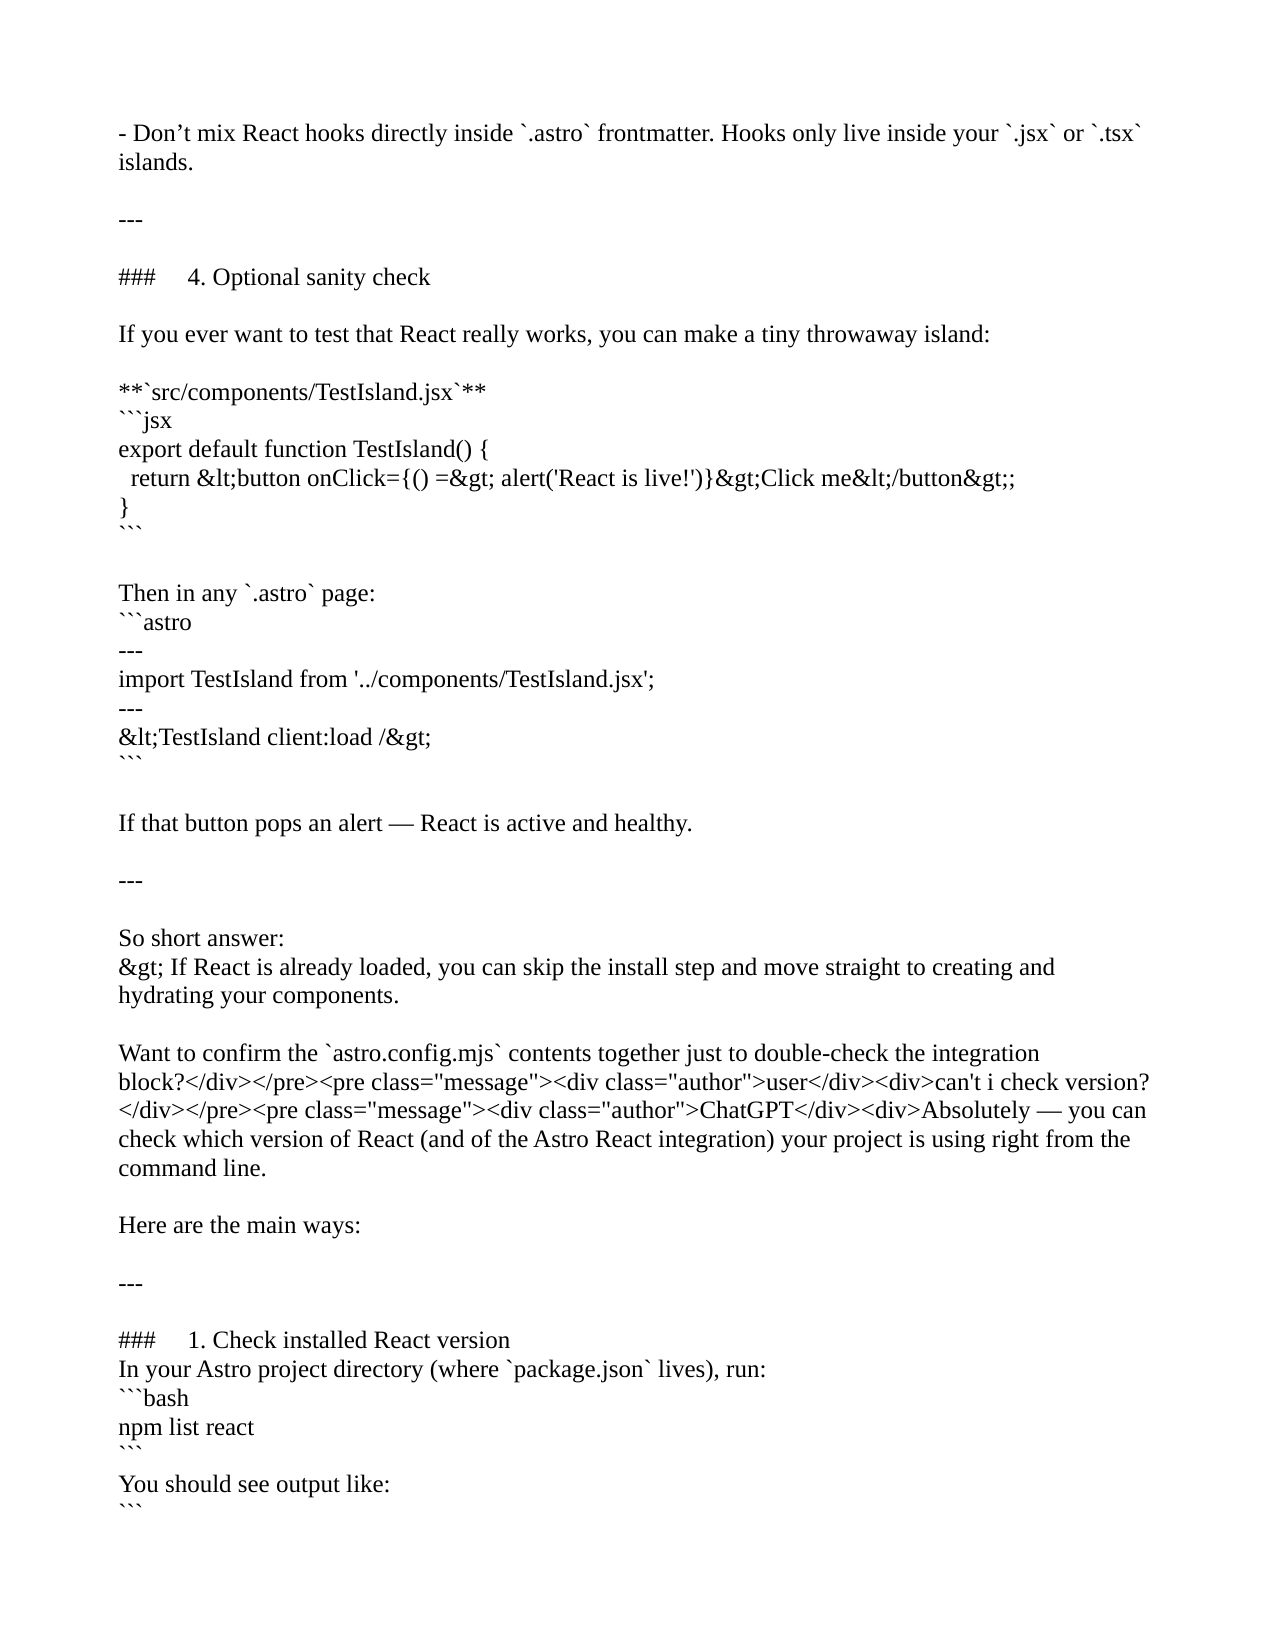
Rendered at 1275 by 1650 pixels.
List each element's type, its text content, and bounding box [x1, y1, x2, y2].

text ```jsx [118, 406, 1157, 434]
text You should see output like: [118, 1469, 1157, 1498]
text Then in any `.astro` page: [118, 578, 1157, 607]
text - Don’t mix React hooks directly inside `.astro` frontmatter. Hooks only live inside your `.jsx` or `.tsx` islands. [118, 118, 1157, 176]
text export default function TestIsland() { [118, 434, 1157, 463]
text ``` [118, 1498, 1157, 1527]
text ```bash [118, 1383, 1157, 1412]
text **`src/components/TestIsland.jsx`** [118, 377, 1157, 406]
text If that button pops an alert — React is active and healthy. [118, 808, 1157, 837]
text npm list react [118, 1412, 1157, 1441]
text --- [118, 866, 1157, 894]
text Here are the main ways: [118, 1211, 1157, 1239]
text &lt;TestIsland client:load /&gt; [118, 722, 1157, 751]
text --- [118, 693, 1157, 722]
text ### 🧠 4. Optional sanity check [118, 262, 1157, 291]
text } [118, 492, 1157, 521]
text ``` [118, 1441, 1157, 1469]
text &gt; If React is already loaded, you can skip the install step and move straight to creating and hydrating your components. [118, 952, 1157, 1009]
text Want to confirm the `astro.config.mjs` contents together just to double-check the integration block?</div></pre><pre class="message"><div class="author">user</div><div>can't i check version?</div></pre><pre class="message"><div class="author">ChatGPT</div><div>Absolutely — you can check which version of React (and of the Astro React integration) your project is using right from the command line. [118, 1038, 1157, 1182]
text return &lt;button onClick={() =&gt; alert('React is live!')}&gt;Click me&lt;/button&gt;; [118, 463, 1157, 492]
text ``` [118, 521, 1157, 549]
text --- [118, 1268, 1157, 1297]
text In your Astro project directory (where `package.json` lives), run: [118, 1354, 1157, 1383]
text ### 🧩 1. Check installed React version [118, 1326, 1157, 1354]
text ```astro [118, 607, 1157, 636]
text ``` [118, 751, 1157, 779]
text If you ever want to test that React really works, you can make a tiny throwaway island: [118, 319, 1157, 348]
text --- [118, 204, 1157, 233]
text --- [118, 636, 1157, 664]
text import TestIsland from '../components/TestIsland.jsx'; [118, 664, 1157, 693]
text So short answer: [118, 923, 1157, 952]
